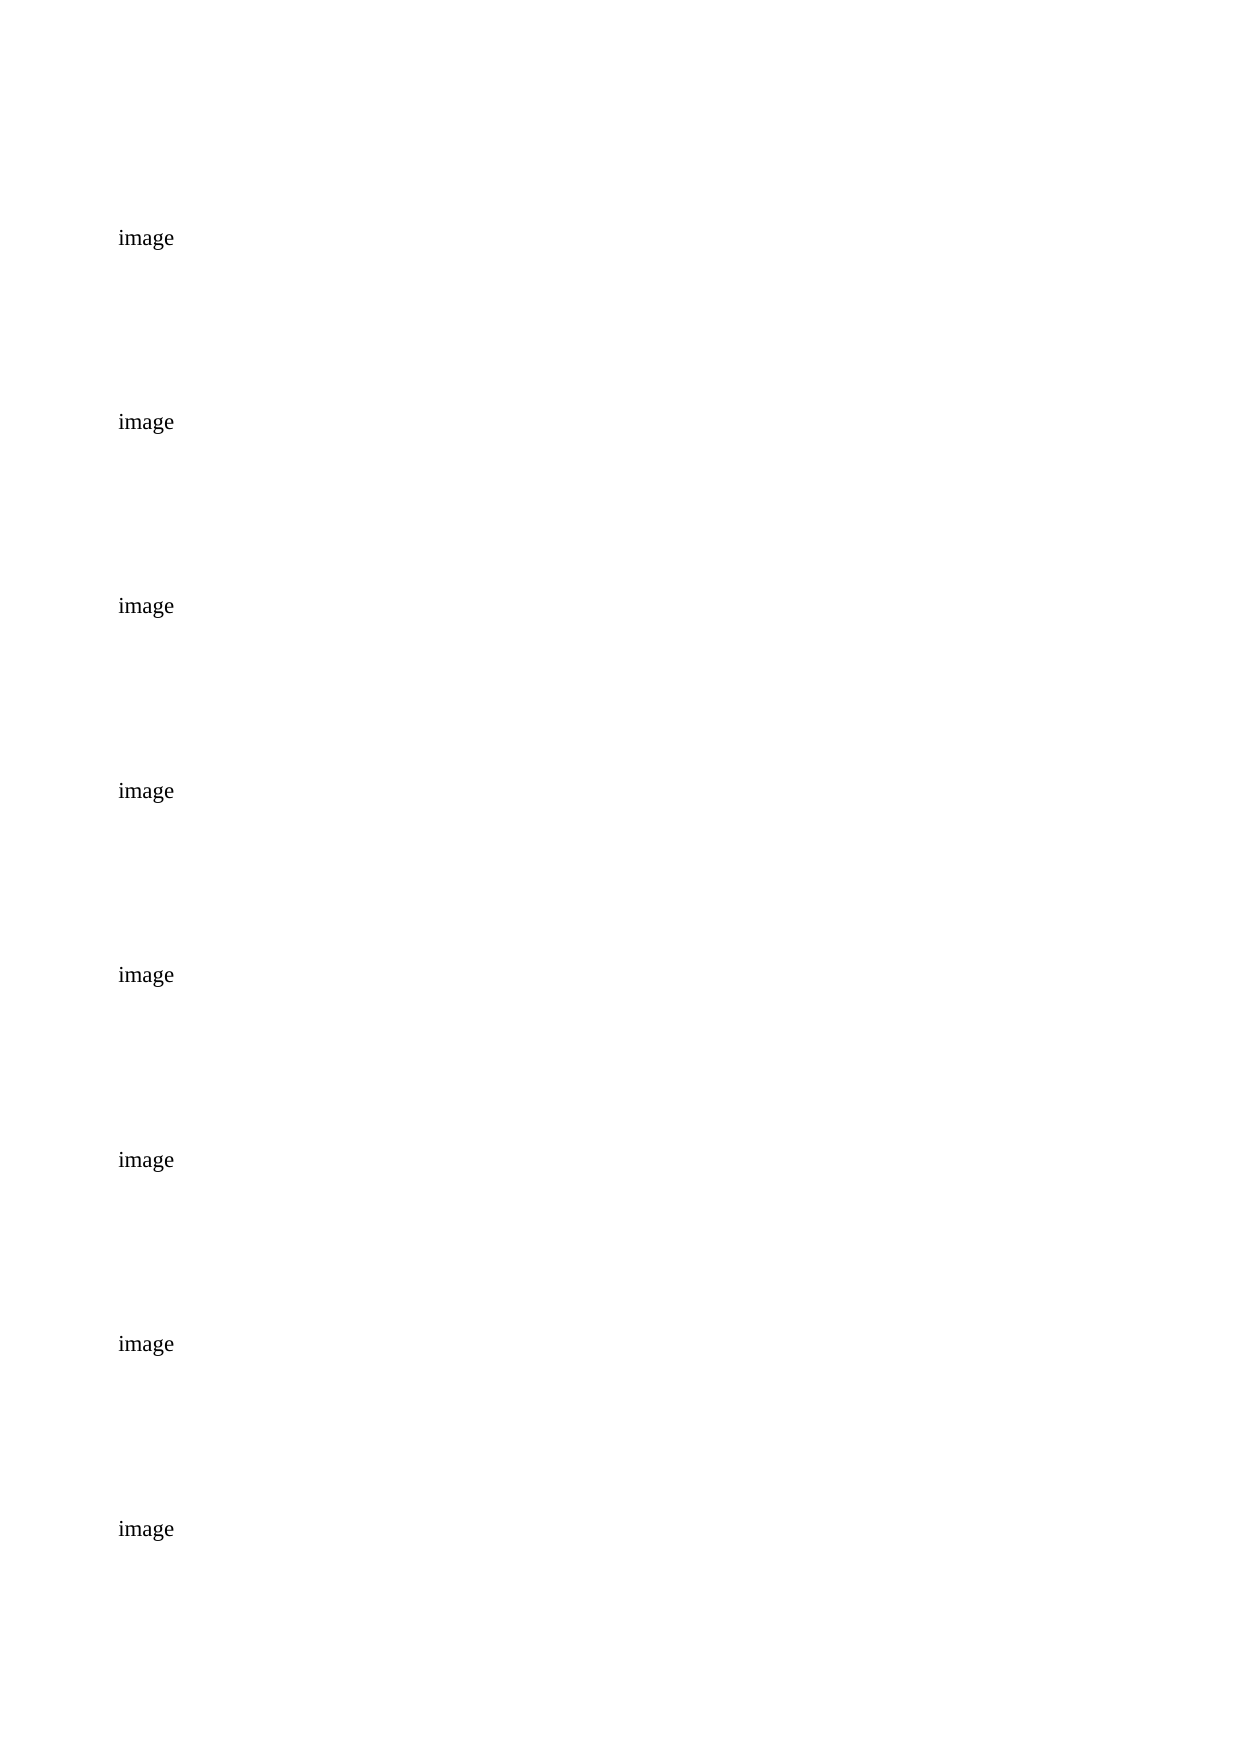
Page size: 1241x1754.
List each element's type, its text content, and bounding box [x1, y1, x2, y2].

text image [118, 1330, 1122, 1357]
text image [118, 1515, 1122, 1541]
text image [118, 1146, 1122, 1172]
text image [118, 223, 1122, 250]
text image [118, 961, 1122, 988]
text image [118, 408, 1122, 434]
text image [118, 592, 1122, 619]
text image [118, 777, 1122, 803]
